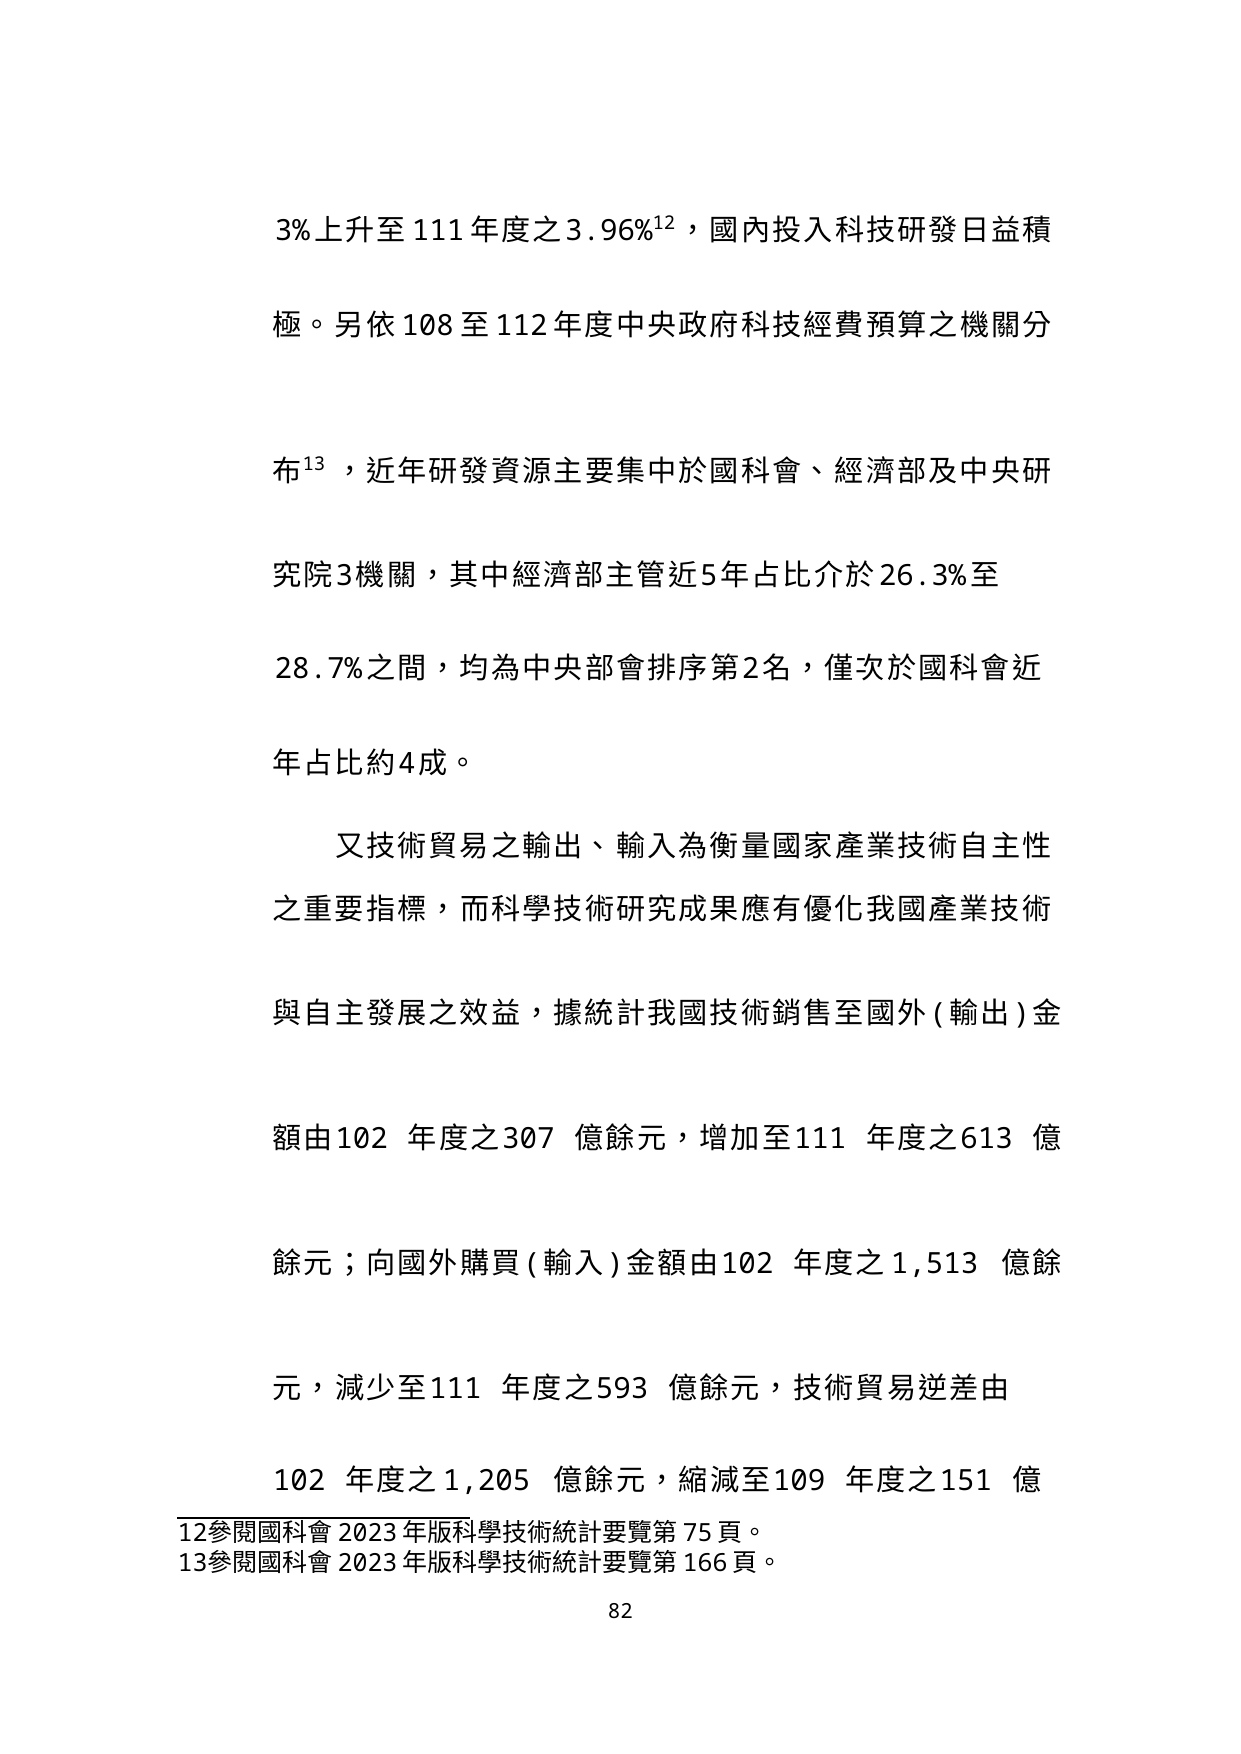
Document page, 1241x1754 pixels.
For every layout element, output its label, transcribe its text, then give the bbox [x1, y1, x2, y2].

text 參閱國科會2023年版科學技術統計要覽第166頁。 [177, 1548, 1063, 1577]
text 參閱國科會2023年版科學技術統計要覽第75頁。 [177, 1518, 1063, 1548]
text 3%上升至111年度之3.96%，國內投入科技研發日益積極。另依108至112年度中央政府科技經費預算之機關分布，近年研發資源主要集中於國科會、經濟部及中央研究院3機關，其中經濟部主管近5年占比介於26.3%至28.7%之間，均為中央部會排序第2名，僅次於國科會近年占比約4成。 [266, 177, 1063, 802]
text 又技術貿易之輸出、輸入為衡量國家產業技術自主性之重要指標，而科學技術研究成果應有優化我國產業技術與自主發展之效益，據統計我國技術銷售至國外(輸出)金額由102 年度之307 億餘元，增加至111 年度之613 億餘元；向國外購買(輸入)金額由102 年度之1,513 億餘元，減少至111 年度之593 億餘元，技術貿易逆差由102 年度之1,205 億餘元，縮減至109 年度之151 億 [266, 802, 1063, 1490]
